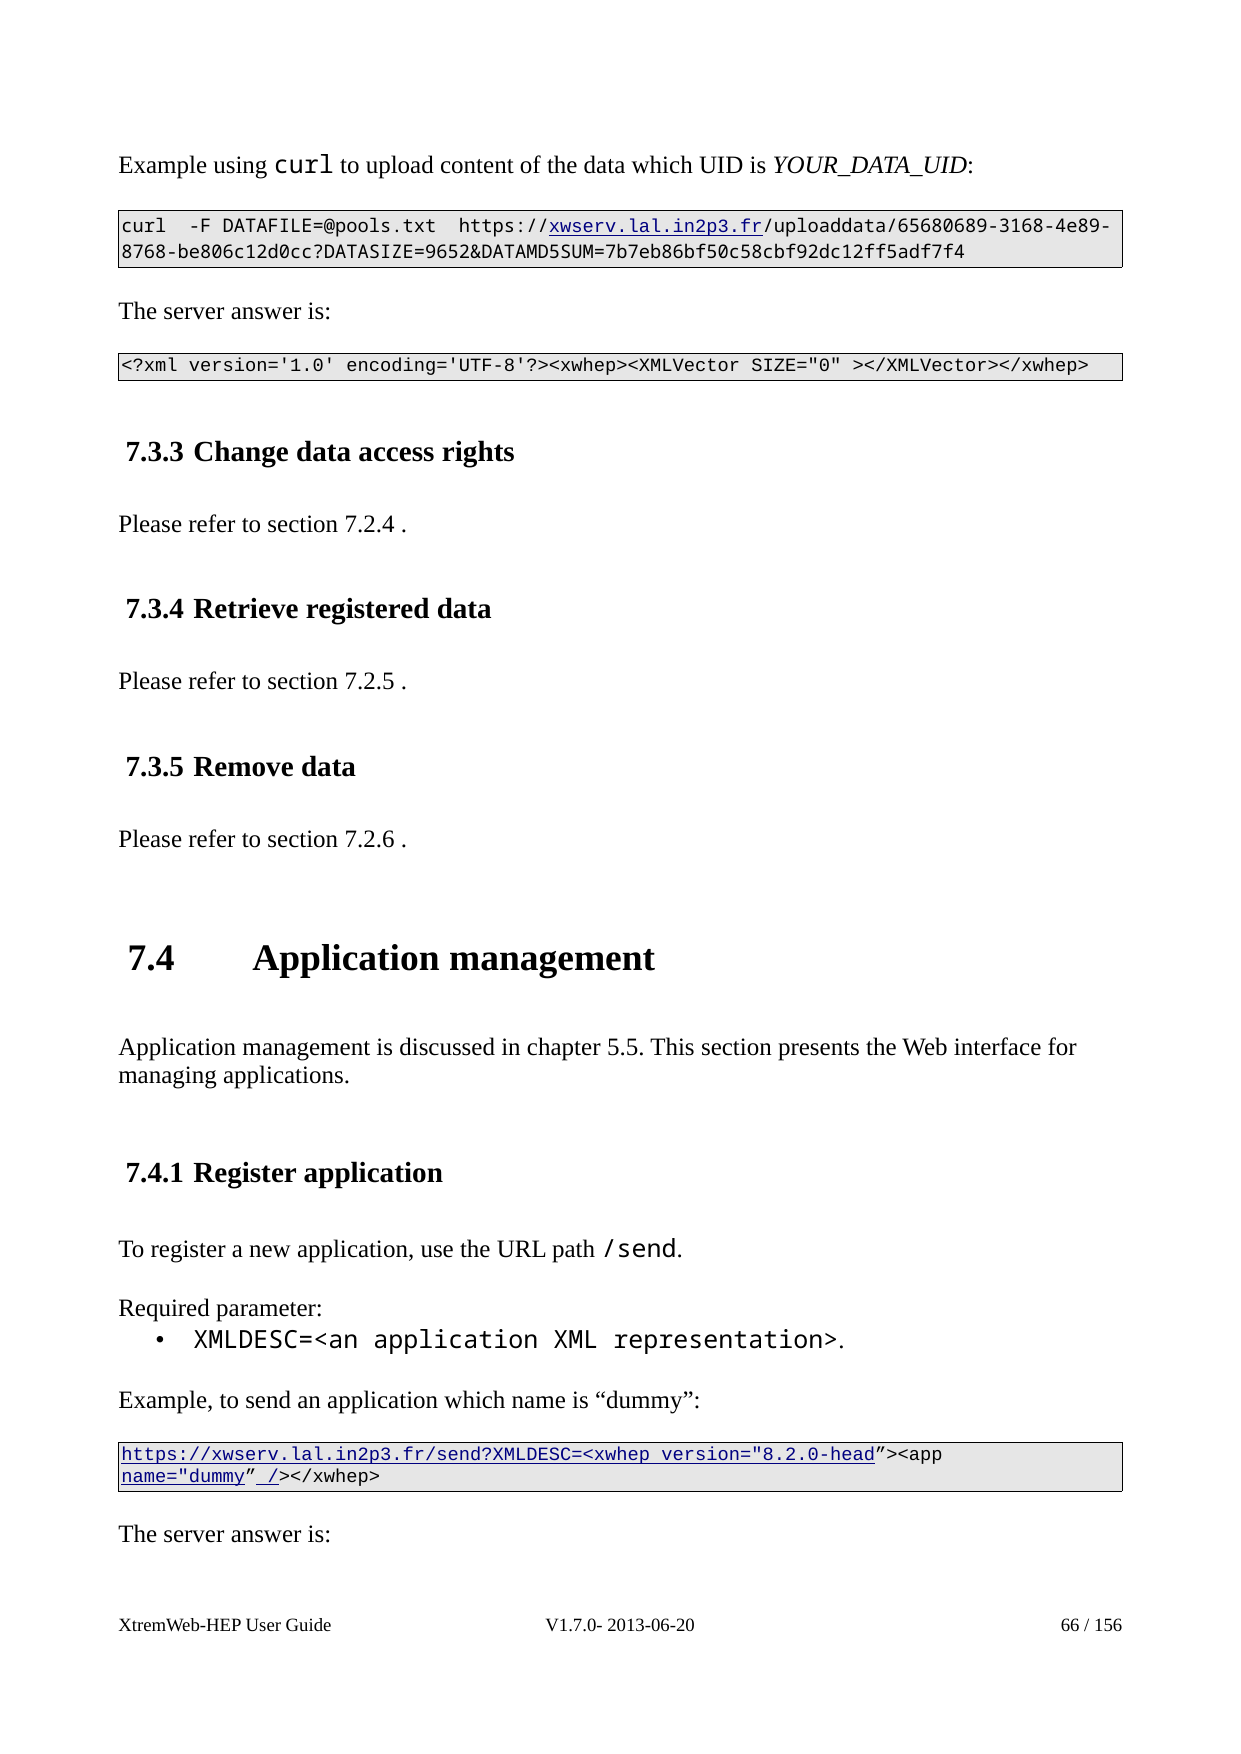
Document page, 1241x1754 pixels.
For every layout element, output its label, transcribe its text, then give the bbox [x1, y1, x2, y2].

text Required parameter: [118, 1293, 1122, 1322]
text To register a new application, use the URL path /send. [118, 1230, 1122, 1264]
text The server answer is: [118, 1519, 1122, 1548]
subtitle Remove data [118, 749, 1122, 782]
subtitle Retrieve registered data [118, 592, 1122, 625]
text The server answer is: [118, 296, 1122, 324]
text Example using curl to upload content of the data which UID is YOUR_DATA_UID: [118, 147, 1122, 181]
text curl -F DATAFILE=@pools.txt https://xwserv.lal.in2p3.fr/uploaddata/65680689-3168-4e89-8768-be806c12d0cc?DATASIZE=9652&DATAMD5SUM=7b7eb86bf50c58cbf92dc12ff5adf7f4 [119, 211, 1122, 267]
text <?xml version='1.0' encoding='UTF-8'?><xwhep><XMLVector SIZE="0" ></XMLVector></xwhep> [119, 354, 1122, 380]
subtitle Application management [118, 935, 1122, 978]
text Example, to send an application which name is “dummy”: [118, 1385, 1122, 1413]
text Please refer to section7.2.5. [118, 666, 1122, 695]
text https://xwserv.lal.in2p3.fr/send?XMLDESC=<xwhep version="8.2.0-head”><app name="dummy” /></xwhep> [119, 1443, 1122, 1491]
text Please refer to section7.2.6. [118, 824, 1122, 852]
text Application management is discussed in chapter 5.5. This section presents the Web interface for managing applications. [118, 1032, 1122, 1089]
text Please refer to section7.2.4. [118, 509, 1122, 538]
list XMLDESC=<an application XML representation>. [156, 1322, 1122, 1356]
subtitle Register application [118, 1156, 1122, 1189]
subtitle Change data access rights [118, 434, 1122, 468]
